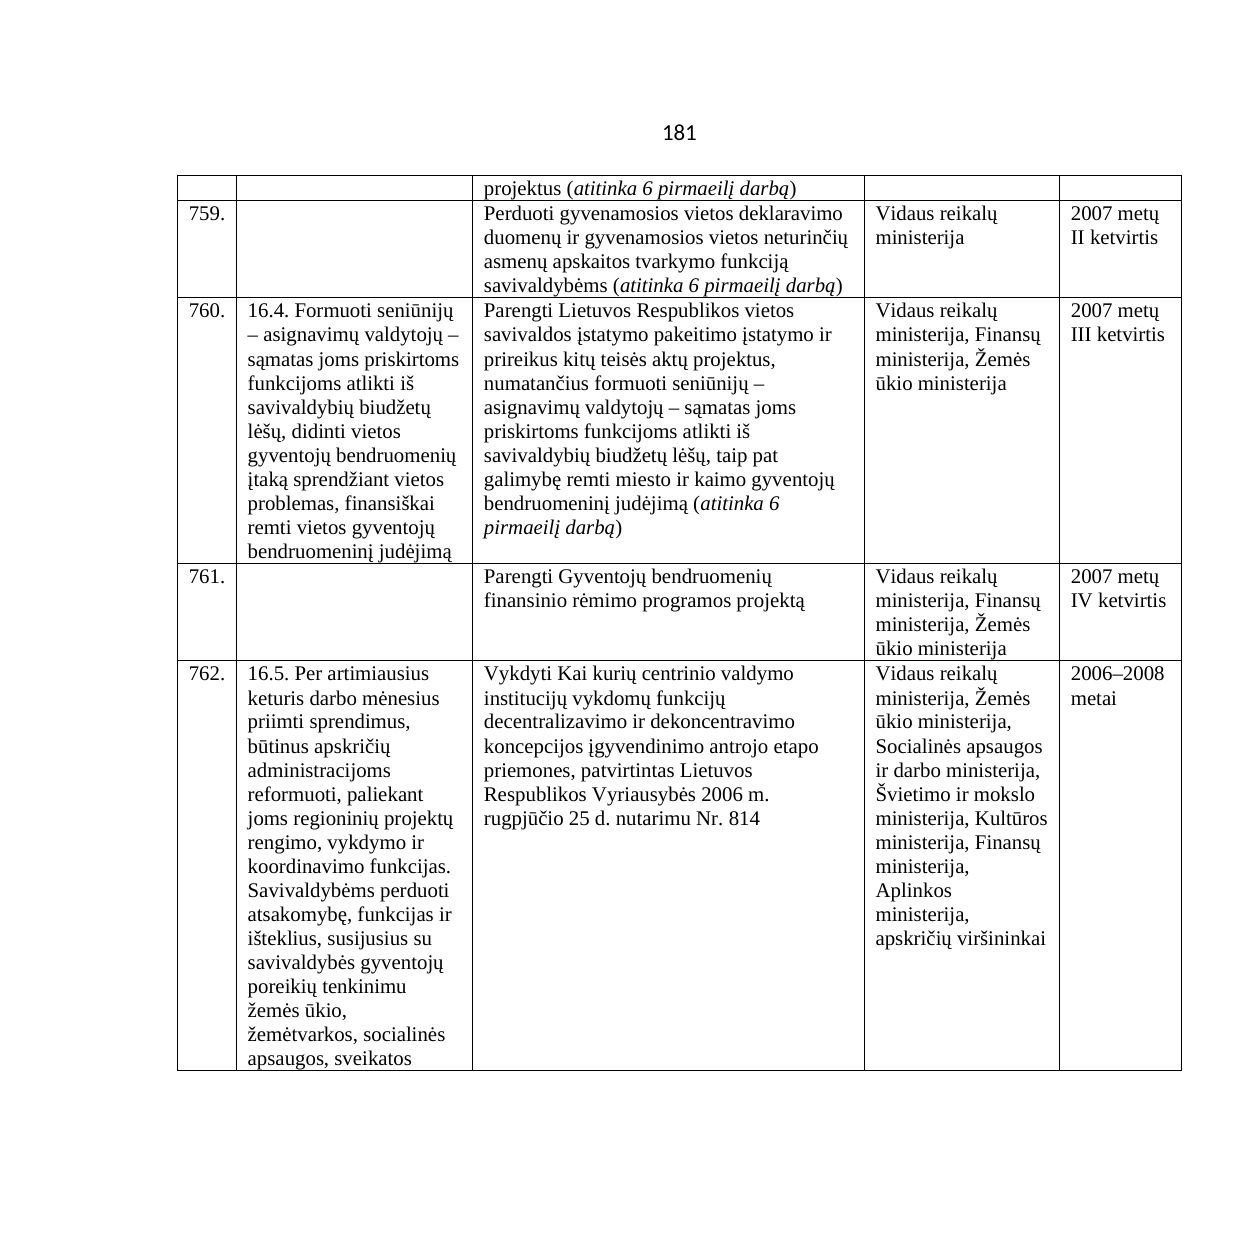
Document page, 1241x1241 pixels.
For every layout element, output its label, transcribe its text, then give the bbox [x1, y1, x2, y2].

table_cell 16.5. Per artimiausius keturis darbo mėnesius priimti sprendimus, būtinus apskričių administracijoms reformuoti, paliekant joms regioninių projektų rengimo, vykdymo ir koordinavimo funkcijas. Savivaldybėms perduoti atsakomybę, funkcijas ir išteklius, susijusius su savivaldybės gyventojų poreikių tenkinimu žemės ūkio, žemėtvarkos, socialinės apsaugos, sveikatos [237, 661, 472, 1070]
table_cell 2006–2008 metai [1060, 661, 1181, 1070]
table_cell 2007 metų III ketvirtis [1060, 298, 1181, 563]
table_cell [178, 176, 236, 200]
table_cell Parengti Gyventojų bendruomenių finansinio rėmimo programos projektą [473, 564, 864, 660]
table_cell [237, 201, 472, 297]
table_cell 760. [178, 298, 236, 563]
table_cell Parengti Lietuvos Respublikos vietos savivaldos įstatymo pakeitimo įstatymo ir prireikus kitų teisės aktų projektus, numatančius formuoti seniūnijų – asignavimų valdytojų – sąmatas joms priskirtoms funkcijoms atlikti iš savivaldybių biudžetų lėšų, taip pat galimybę remti miesto ir kaimo gyventojų bendruomeninį judėjimą (atitinka 6 pirmaeilį darbą) [473, 298, 864, 563]
table_cell [237, 176, 472, 200]
table_cell Vykdyti Kai kurių centrinio valdymo institucijų vykdomų funkcijų decentralizavimo ir dekoncentravimo koncepcijos įgyvendinimo antrojo etapo priemones, patvirtintas Lietuvos Respublikos Vyriausybės 2006 m. rugpjūčio 25 d. nutarimu Nr. 814 [473, 661, 864, 1070]
table_cell [237, 564, 472, 660]
table_cell 761. [178, 564, 236, 660]
table_cell [865, 176, 1059, 200]
table_cell projektus (atitinka 6 pirmaeilį darbą) [473, 176, 864, 200]
table_cell Perduoti gyvenamosios vietos deklaravimo duomenų ir gyvenamosios vietos neturinčių asmenų apskaitos tvarkymo funkciją savivaldybėms (atitinka 6 pirmaeilį darbą) [473, 201, 864, 297]
table_cell 762. [178, 661, 236, 1070]
table_cell Vidaus reikalų ministerija, Finansų ministerija, Žemės ūkio ministerija [865, 298, 1059, 563]
table_cell [1060, 176, 1181, 200]
table_cell 759. [178, 201, 236, 297]
table_cell 2007 metų IV ketvirtis [1060, 564, 1181, 660]
table_cell Vidaus reikalų ministerija, Finansų ministerija, Žemės ūkio ministerija [865, 564, 1059, 660]
table_cell Vidaus reikalų ministerija, Žemės ūkio ministerija, Socialinės apsaugos ir darbo ministerija, Švietimo ir mokslo ministerija, Kultūros ministerija, Finansų ministerija, Aplinkos ministerija, apskričių viršininkai [865, 661, 1059, 1070]
table_cell 2007 metų II ketvirtis [1060, 201, 1181, 297]
table_cell Vidaus reikalų ministerija [865, 201, 1059, 297]
table_cell 16.4. Formuoti seniūnijų – asignavimų valdytojų – sąmatas joms priskirtoms funkcijoms atlikti iš savivaldybių biudžetų lėšų, didinti vietos gyventojų bendruomenių įtaką sprendžiant vietos problemas, finansiškai remti vietos gyventojų bendruomeninį judėjimą [237, 298, 472, 563]
